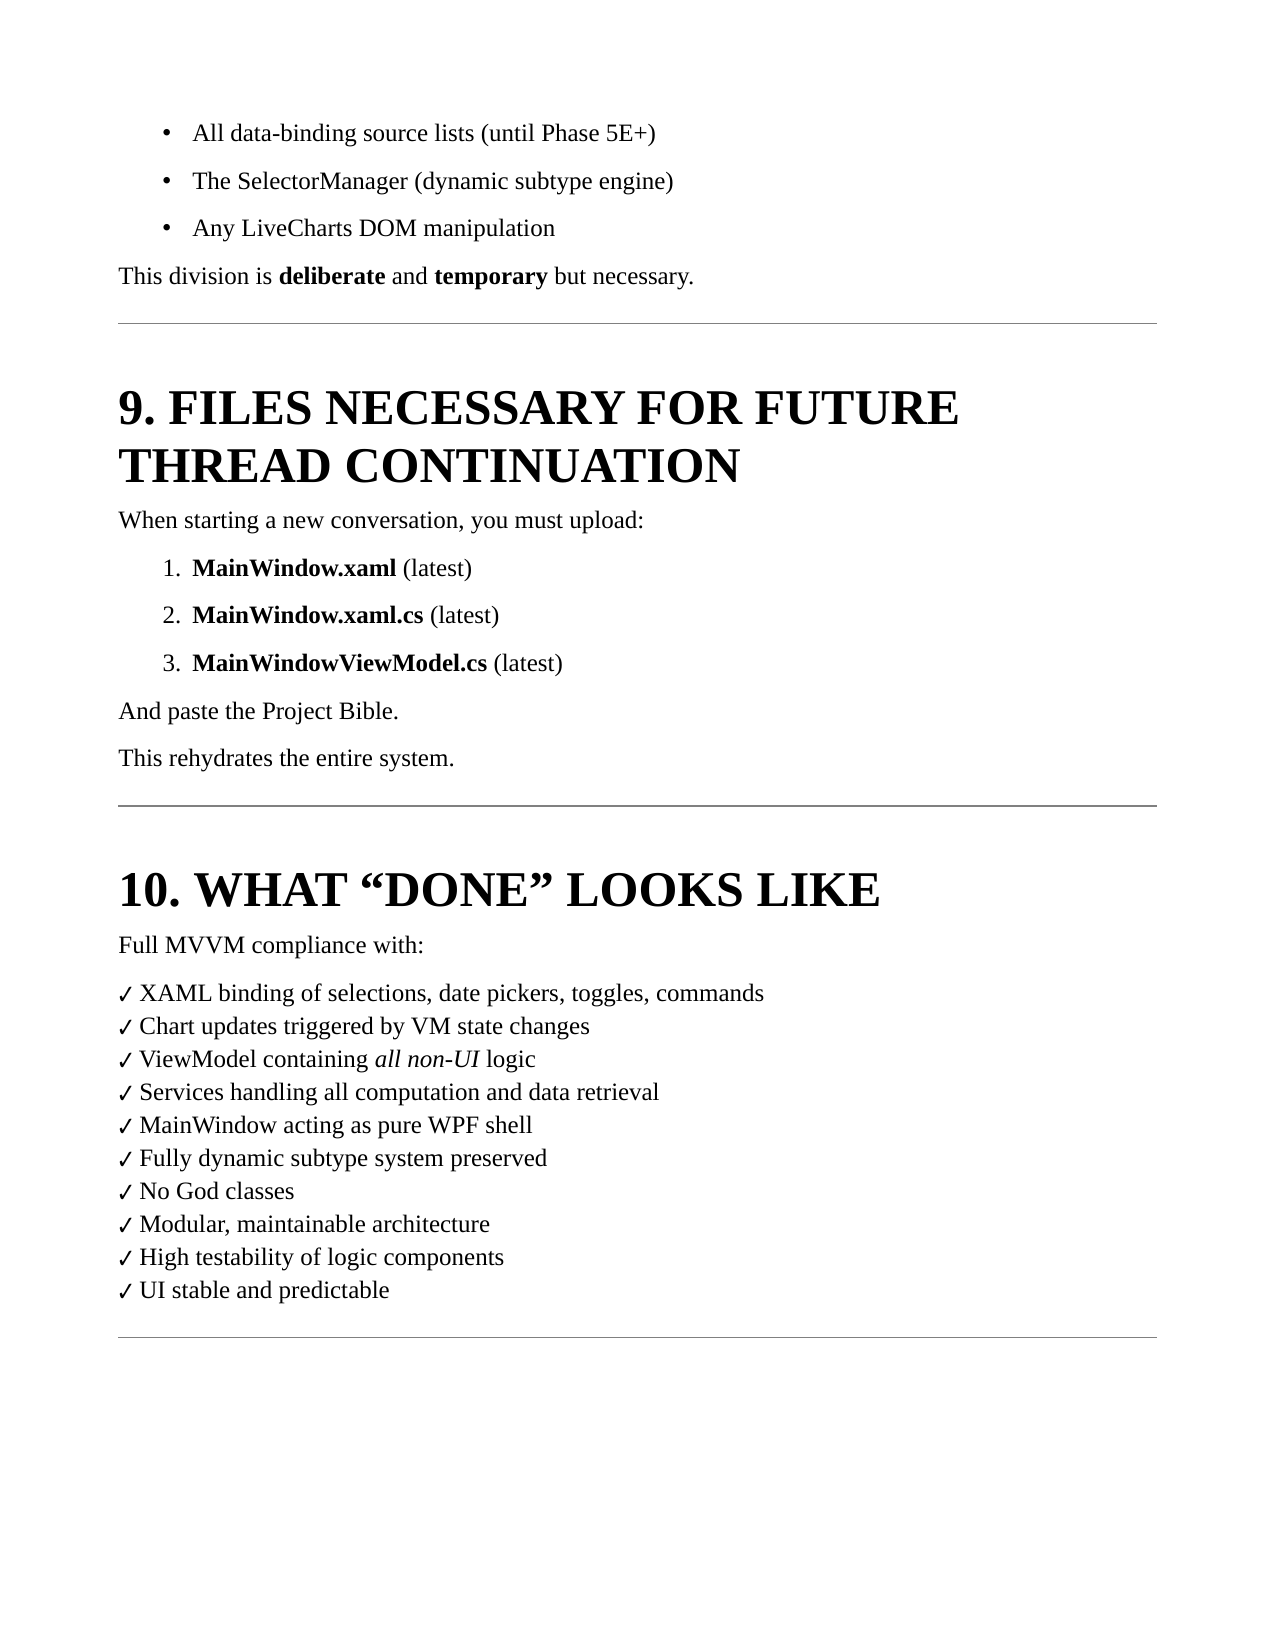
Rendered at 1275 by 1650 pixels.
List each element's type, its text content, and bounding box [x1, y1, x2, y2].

subtitle 9. FILES NECESSARY FOR FUTURE THREAD CONTINUATION [118, 378, 1157, 493]
text ✔ XAML binding of selections, date pickers, toggles, commands ✔ Chart updates triggered by VM state changes ✔ ViewModel containing all non-UI logic ✔ Services handling all computation and data retrieval ✔ MainWindow acting as pure WPF shell ✔ Fully dynamic subtype system preserved ✔ No God classes ✔ Modular, maintainable architecture ✔ High testability of logic components ✔ UI stable and predictable [118, 978, 1157, 1304]
subtitle 10. WHAT “DONE” LOOKS LIKE [118, 860, 1157, 918]
list All data-binding source lists (until Phase 5E+) [162, 118, 1157, 147]
text This division is deliberate and temporary but necessary. [118, 261, 1157, 290]
text Full MVVM compliance with: [118, 930, 1157, 959]
list MainWindow.xaml (latest) [162, 553, 1157, 582]
list Any LiveCharts DOM manipulation [162, 213, 1157, 242]
text This rehydrates the entire system. [118, 743, 1157, 772]
text When starting a new conversation, you must upload: [118, 505, 1157, 534]
list MainWindow.xaml.cs (latest) [162, 601, 1157, 629]
text And paste the Project Bible. [118, 696, 1157, 724]
list MainWindowViewModel.cs (latest) [162, 648, 1157, 677]
list The SelectorManager (dynamic subtype engine) [162, 166, 1157, 194]
